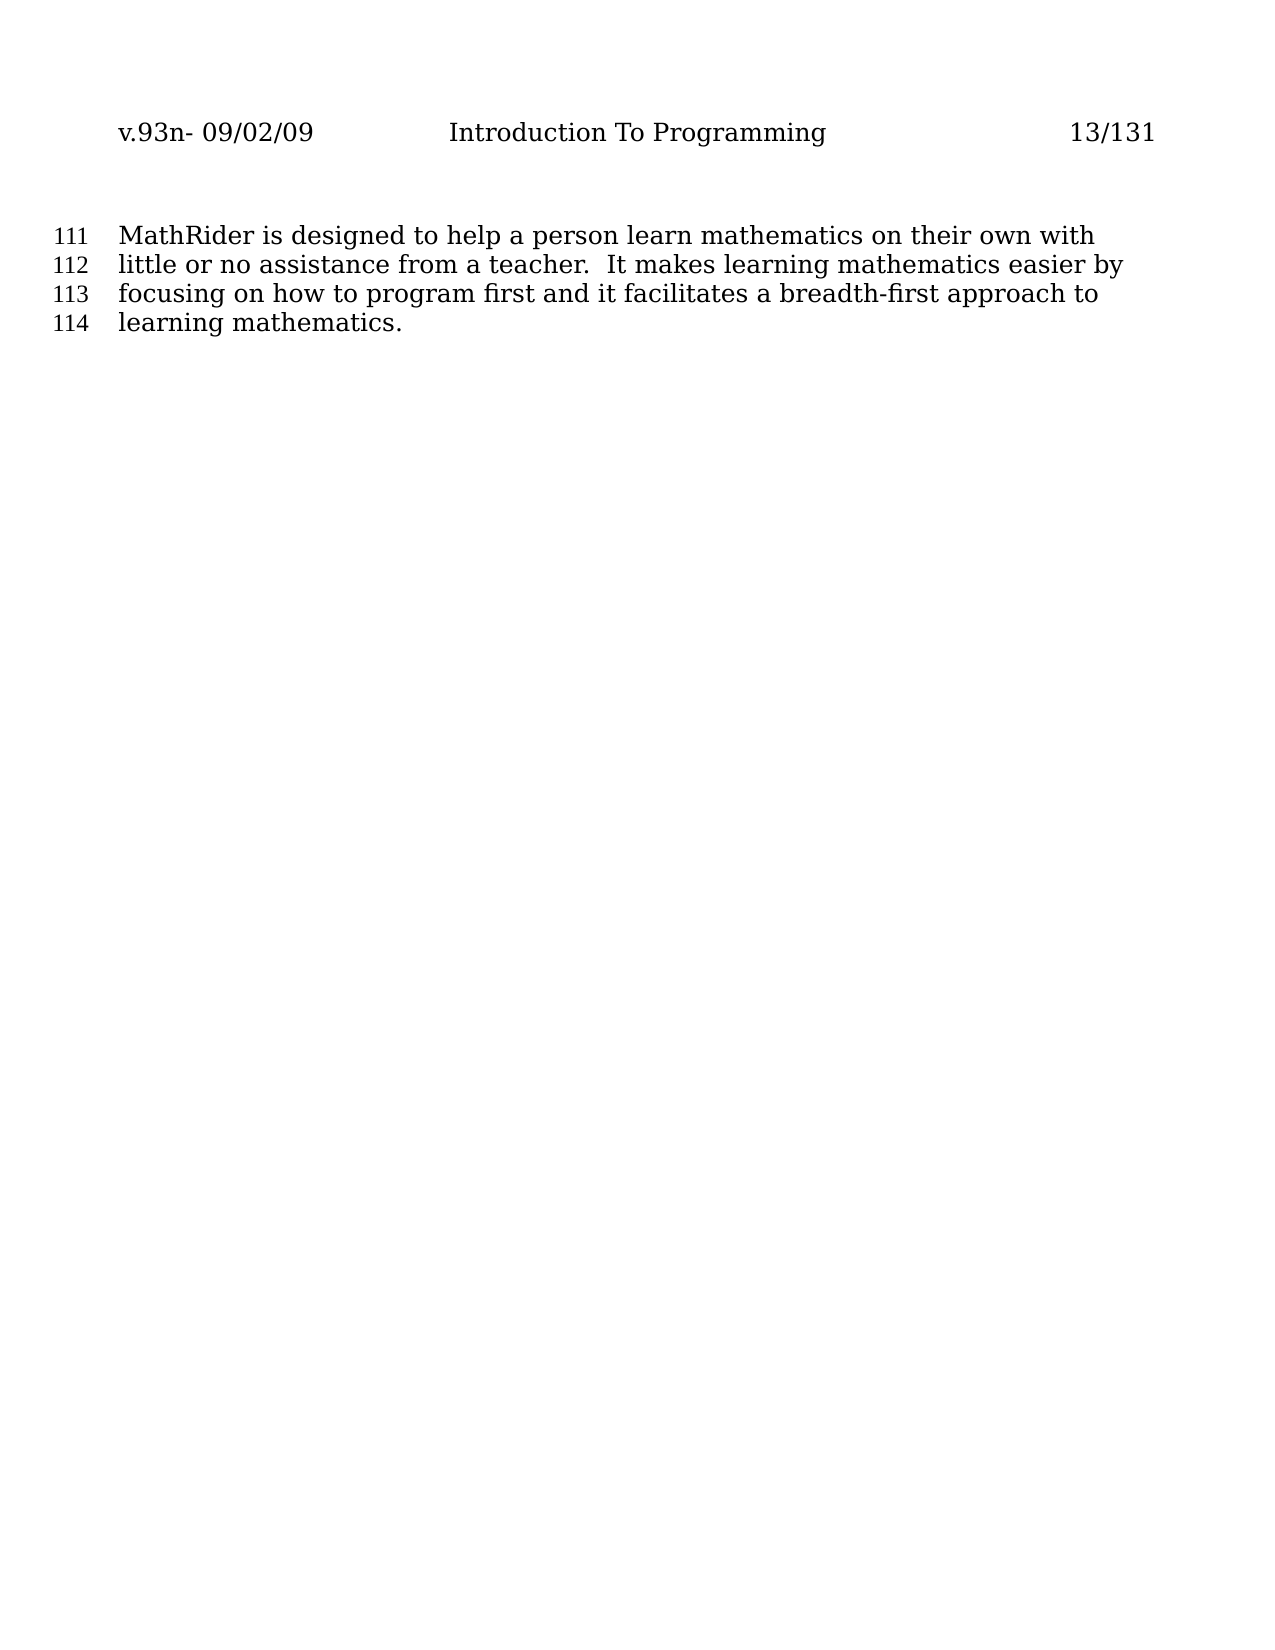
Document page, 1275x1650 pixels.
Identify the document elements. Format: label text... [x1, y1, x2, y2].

text MathRider is designed to help a person learn mathematics on their own with little or no assistance from a teacher. It makes learning mathematics easier by focusing on how to program first and it facilitates a breadth-first approach to learning mathematics. [118, 221, 1157, 338]
